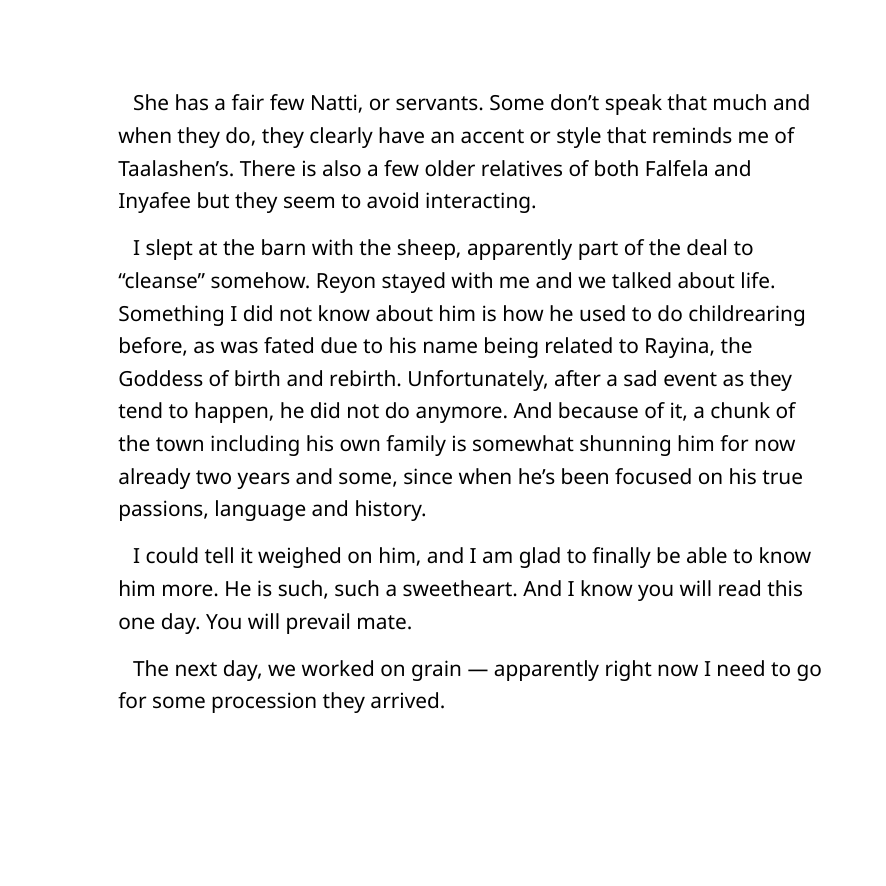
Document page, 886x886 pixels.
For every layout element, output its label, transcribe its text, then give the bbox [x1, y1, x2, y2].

text I slept at the barn with the sheep, apparently part of the deal to “cleanse” somehow. Reyon stayed with me and we talked about life. Something I did not know about him is how he used to do childrearing before, as was fated due to his name being related to Rayina, the Goddess of birth and rebirth. Unfortunately, after a sad event as they tend to happen, he did not do anymore. And because of it, a chunk of the town including his own family is somewhat shunning him for now already two years and some, since when he’s been focused on his true passions, language and history. [118, 233, 827, 523]
text She has a fair few Natti, or servants. Some don’t speak that much and when they do, they clearly have an accent or style that reminds me of Taalashen’s. There is also a few older relatives of both Falfela and Inyafee but they seem to avoid interacting. [118, 88, 827, 215]
text The next day, we worked on grain ­— apparently right now I need to go for some procession they arrived. [118, 654, 827, 715]
text I could tell it weighed on him, and I am glad to finally be able to know him more. He is such, such a sweetheart. And I know you will read this one day. You will prevail mate. [118, 542, 827, 635]
